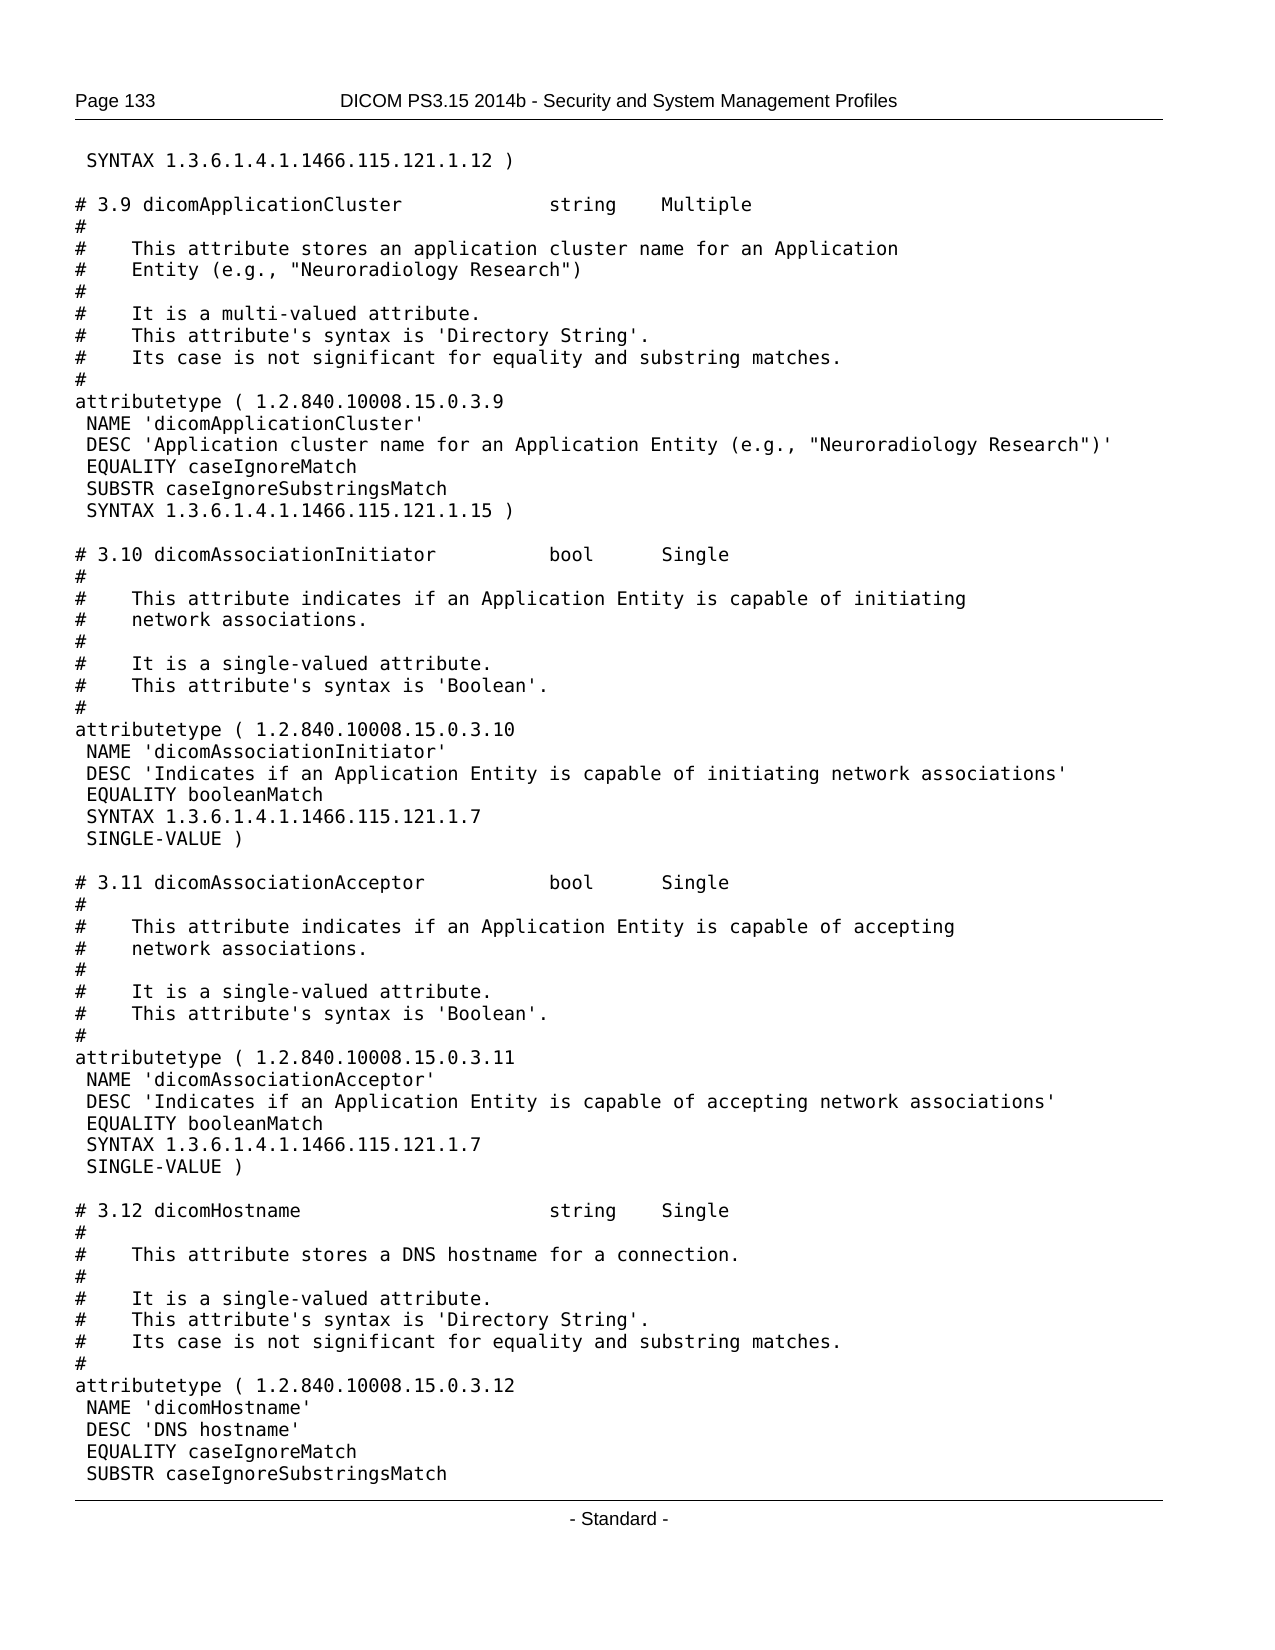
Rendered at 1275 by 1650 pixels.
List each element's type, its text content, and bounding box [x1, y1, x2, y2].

text SYNTAX 1.3.6.1.4.1.1466.115.121.1.12 ) # 3.9 dicomApplicationCluster string Multiple # # This attribute stores an application cluster name for an Application # Entity (e.g., "Neuroradiology Research") # # It is a multi-valued attribute. # This attribute's syntax is 'Directory String'. # Its case is not significant for equality and substring matches. # attributetype ( 1.2.840.10008.15.0.3.9 NAME 'dicomApplicationCluster' DESC 'Application cluster name for an Application Entity (e.g., "Neuroradiology Research")' EQUALITY caseIgnoreMatch SUBSTR caseIgnoreSubstringsMatch SYNTAX 1.3.6.1.4.1.1466.115.121.1.15 ) # 3.10 dicomAssociationInitiator bool Single # # This attribute indicates if an Application Entity is capable of initiating # network associations. # # It is a single-valued attribute. # This attribute's syntax is 'Boolean'. # attributetype ( 1.2.840.10008.15.0.3.10 NAME 'dicomAssociationInitiator' DESC 'Indicates if an Application Entity is capable of initiating network associations' EQUALITY booleanMatch SYNTAX 1.3.6.1.4.1.1466.115.121.1.7 SINGLE-VALUE ) # 3.11 dicomAssociationAcceptor bool Single # # This attribute indicates if an Application Entity is capable of accepting # network associations. # # It is a single-valued attribute. # This attribute's syntax is 'Boolean'. # attributetype ( 1.2.840.10008.15.0.3.11 NAME 'dicomAssociationAcceptor' DESC 'Indicates if an Application Entity is capable of accepting network associations' EQUALITY booleanMatch SYNTAX 1.3.6.1.4.1.1466.115.121.1.7 SINGLE-VALUE ) # 3.12 dicomHostname string Single # # This attribute stores a DNS hostname for a connection. # # It is a single-valued attribute. # This attribute's syntax is 'Directory String'. # Its case is not significant for equality and substring matches. # attributetype ( 1.2.840.10008.15.0.3.12 NAME 'dicomHostname' DESC 'DNS hostname' EQUALITY caseIgnoreMatch SUBSTR caseIgnoreSubstringsMatch [75, 150, 1162, 1484]
